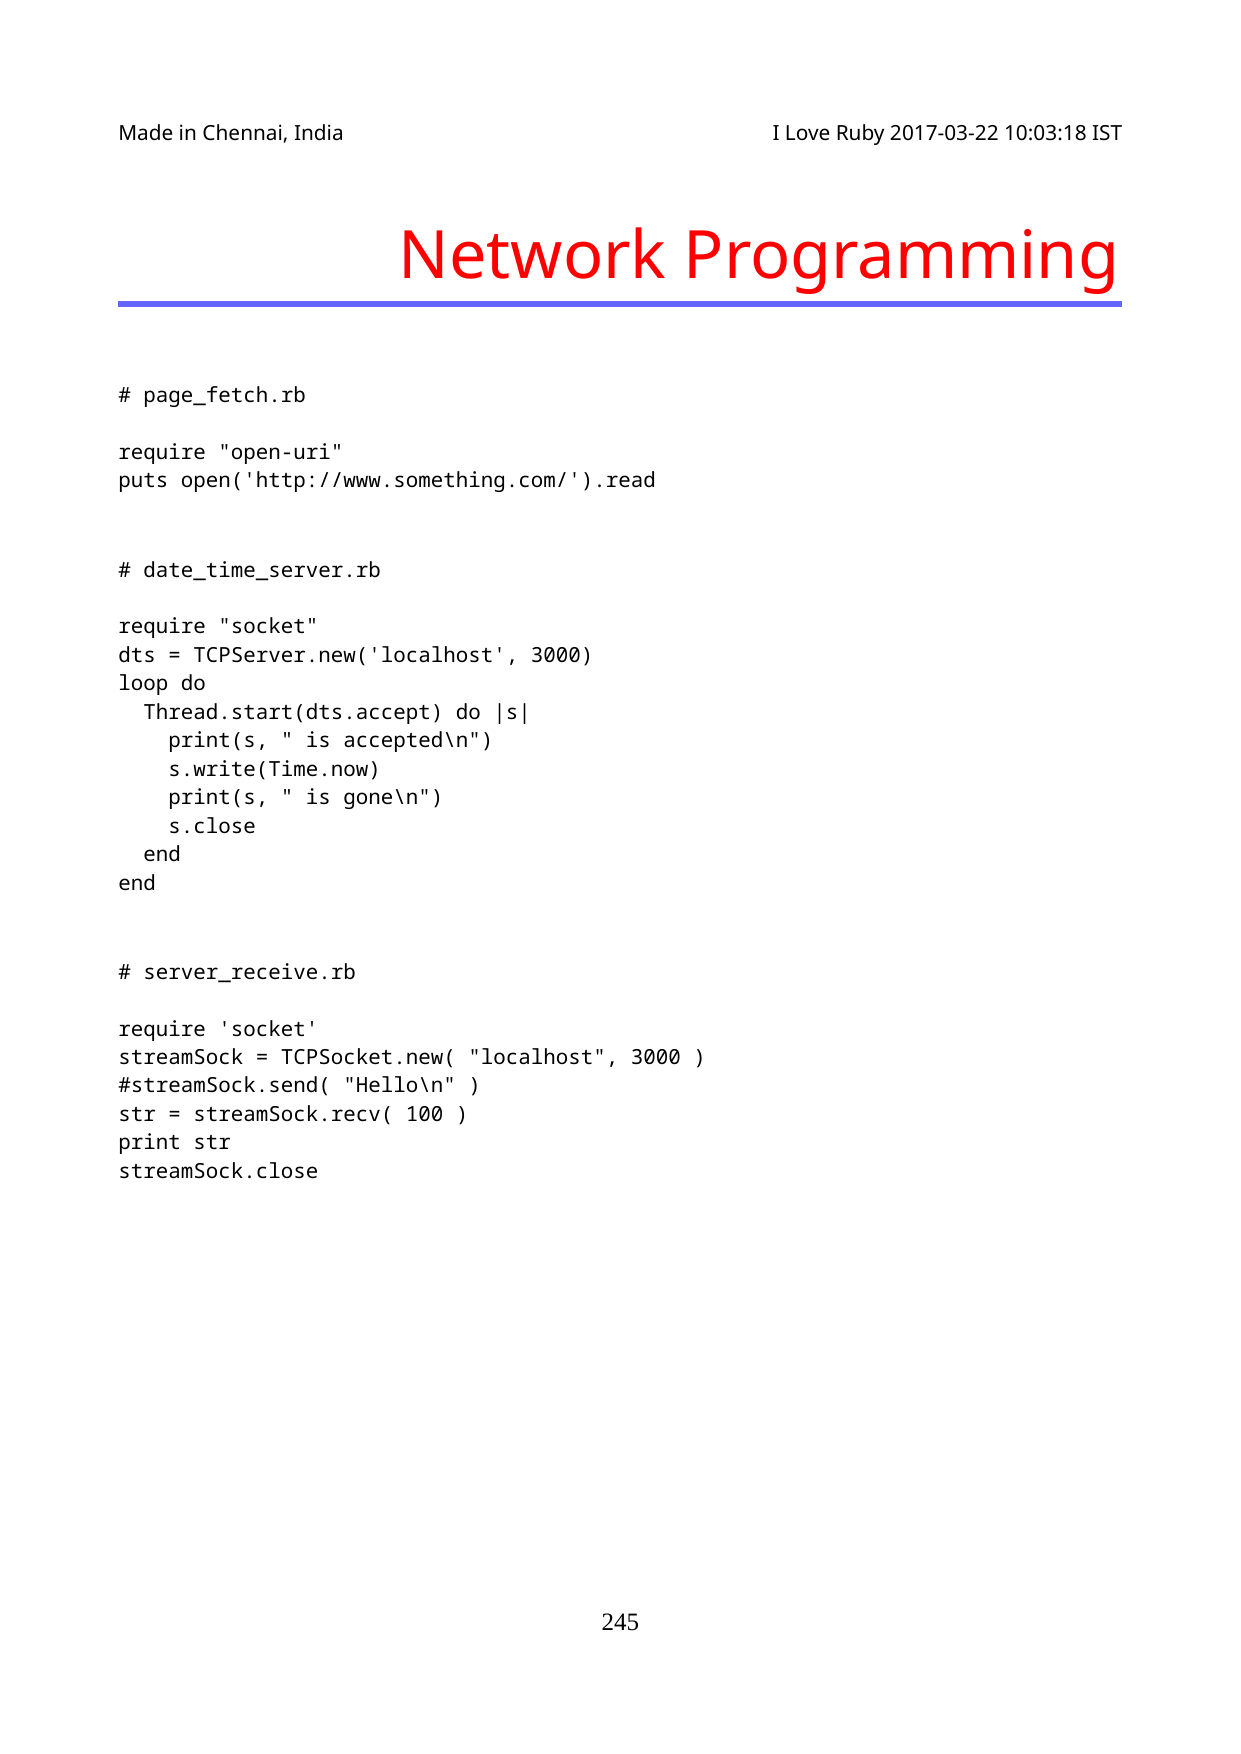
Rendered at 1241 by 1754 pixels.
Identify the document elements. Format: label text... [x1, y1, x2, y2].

text print str [118, 1127, 1122, 1156]
text end [118, 839, 1122, 868]
text # server_receive.rb [118, 957, 1122, 985]
text puts open('http://www.something.com/').read [118, 466, 1122, 494]
text #streamSock.send( "Hello\n" ) [118, 1071, 1122, 1099]
text print(s, " is accepted\n") [118, 725, 1122, 754]
subtitle Network Programming [118, 204, 1122, 301]
text str = streamSock.recv( 100 ) [118, 1099, 1122, 1127]
text end [118, 868, 1122, 896]
text print(s, " is gone\n") [118, 782, 1122, 811]
text # page_fetch.rb [118, 380, 1122, 409]
text loop do [118, 668, 1122, 697]
text streamSock.close [118, 1156, 1122, 1184]
text require 'socket' [118, 1014, 1122, 1042]
text dts = TCPServer.new('localhost', 3000) [118, 640, 1122, 668]
text require "socket" [118, 612, 1122, 640]
text s.write(Time.now) [118, 754, 1122, 782]
text # date_time_server.rb [118, 555, 1122, 583]
text s.close [118, 811, 1122, 839]
text streamSock = TCPSocket.new( "localhost", 3000 ) [118, 1042, 1122, 1071]
text require "open-uri" [118, 437, 1122, 466]
text Thread.start(dts.accept) do |s| [118, 697, 1122, 725]
